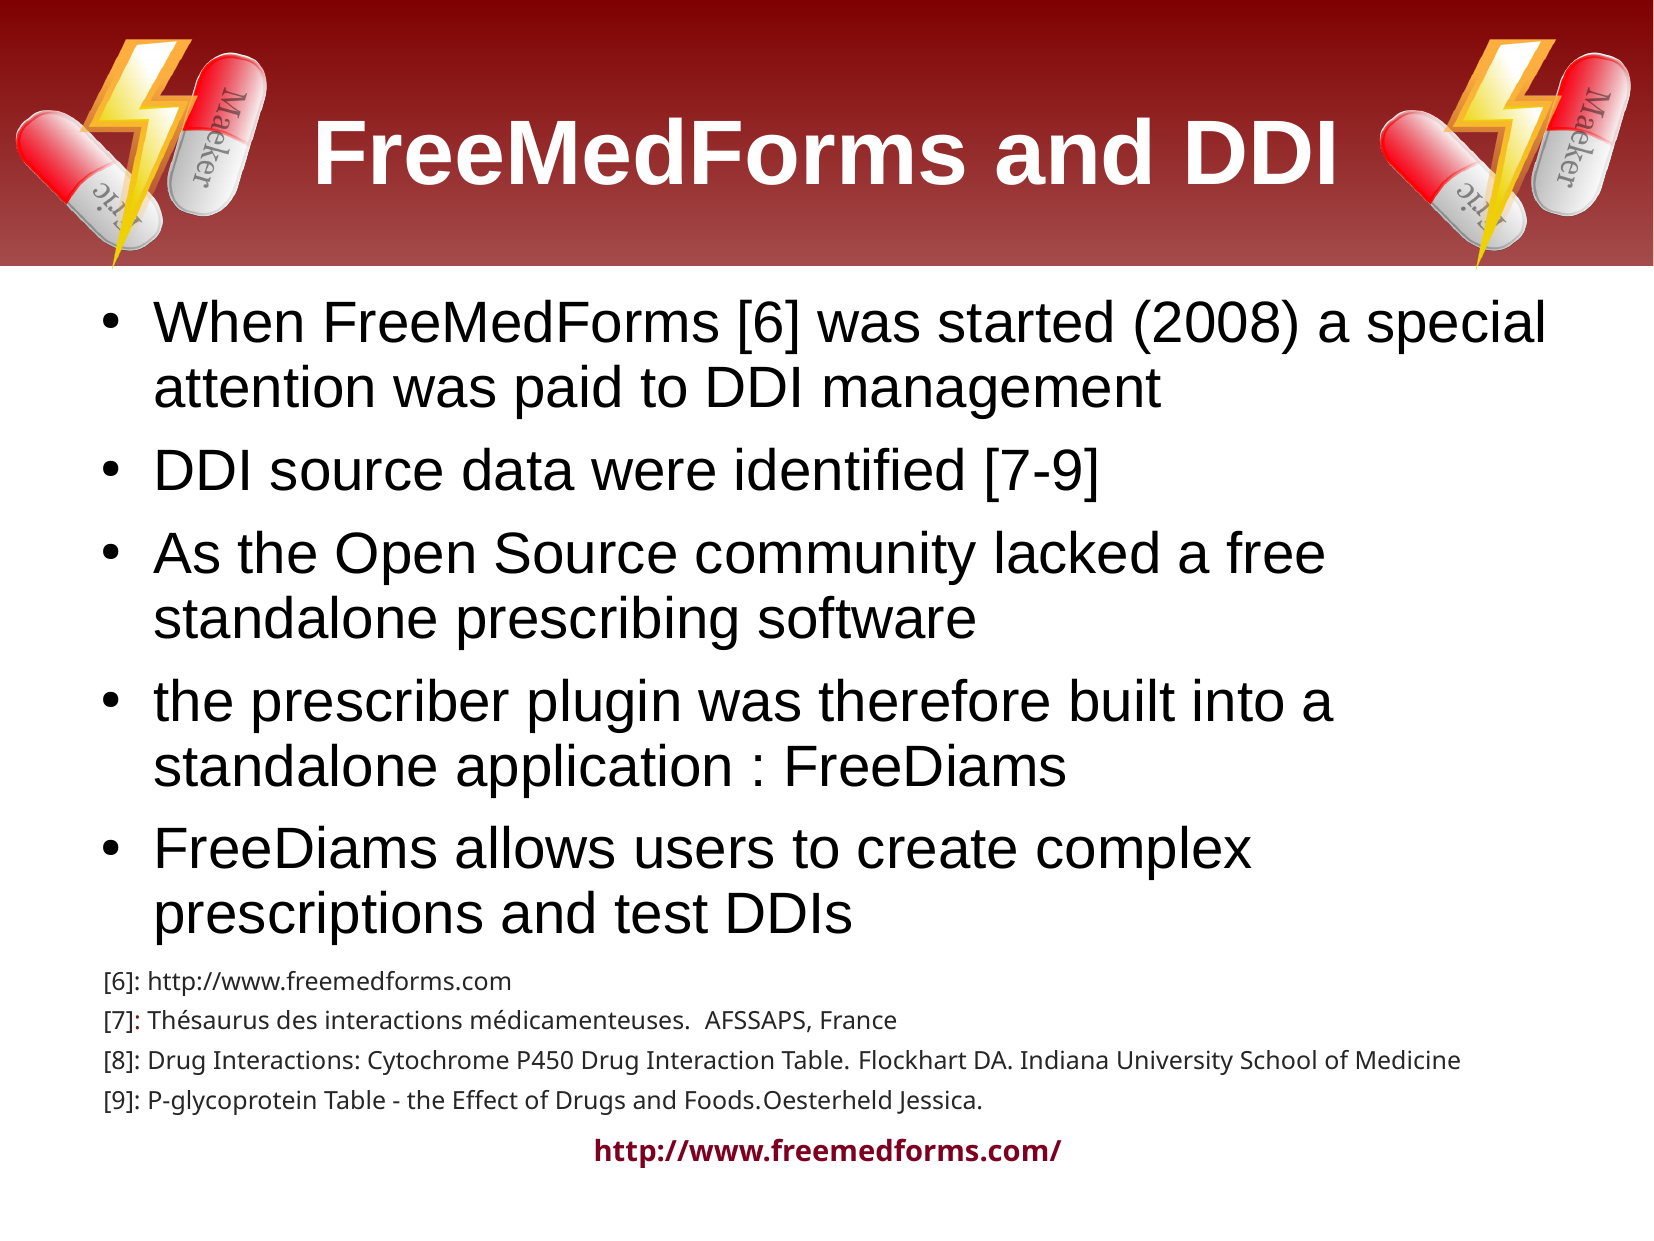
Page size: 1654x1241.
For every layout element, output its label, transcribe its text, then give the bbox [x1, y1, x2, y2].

title FreeMedForms and DDI [295, 49, 1359, 257]
picture [0, 29, 271, 273]
list When FreeMedForms [6] was started (2008) a special attention was paid to DDI management DDI source data were identified [7-9] As the Open Source community lacked a free standalone prescribing software the prescriber plugin was therefore built into a standalone application : FreeDiams FreeDiams allows users to create complex prescriptions and test DDIs [82, 290, 1571, 947]
text_box [6]: http://www.freemedforms.com [7]: Thésaurus des interactions médicamenteuses. AFSSAPS, France [8]: Drug Interactions: Cytochrome P450 Drug Interaction Table. Flockhart DA. Indiana University School of Medicine [9]: P-glycoprotein Table - the Effect of Drugs and Foods.Oesterheld Jessica. [88, 950, 1565, 1124]
picture [1364, 29, 1635, 273]
